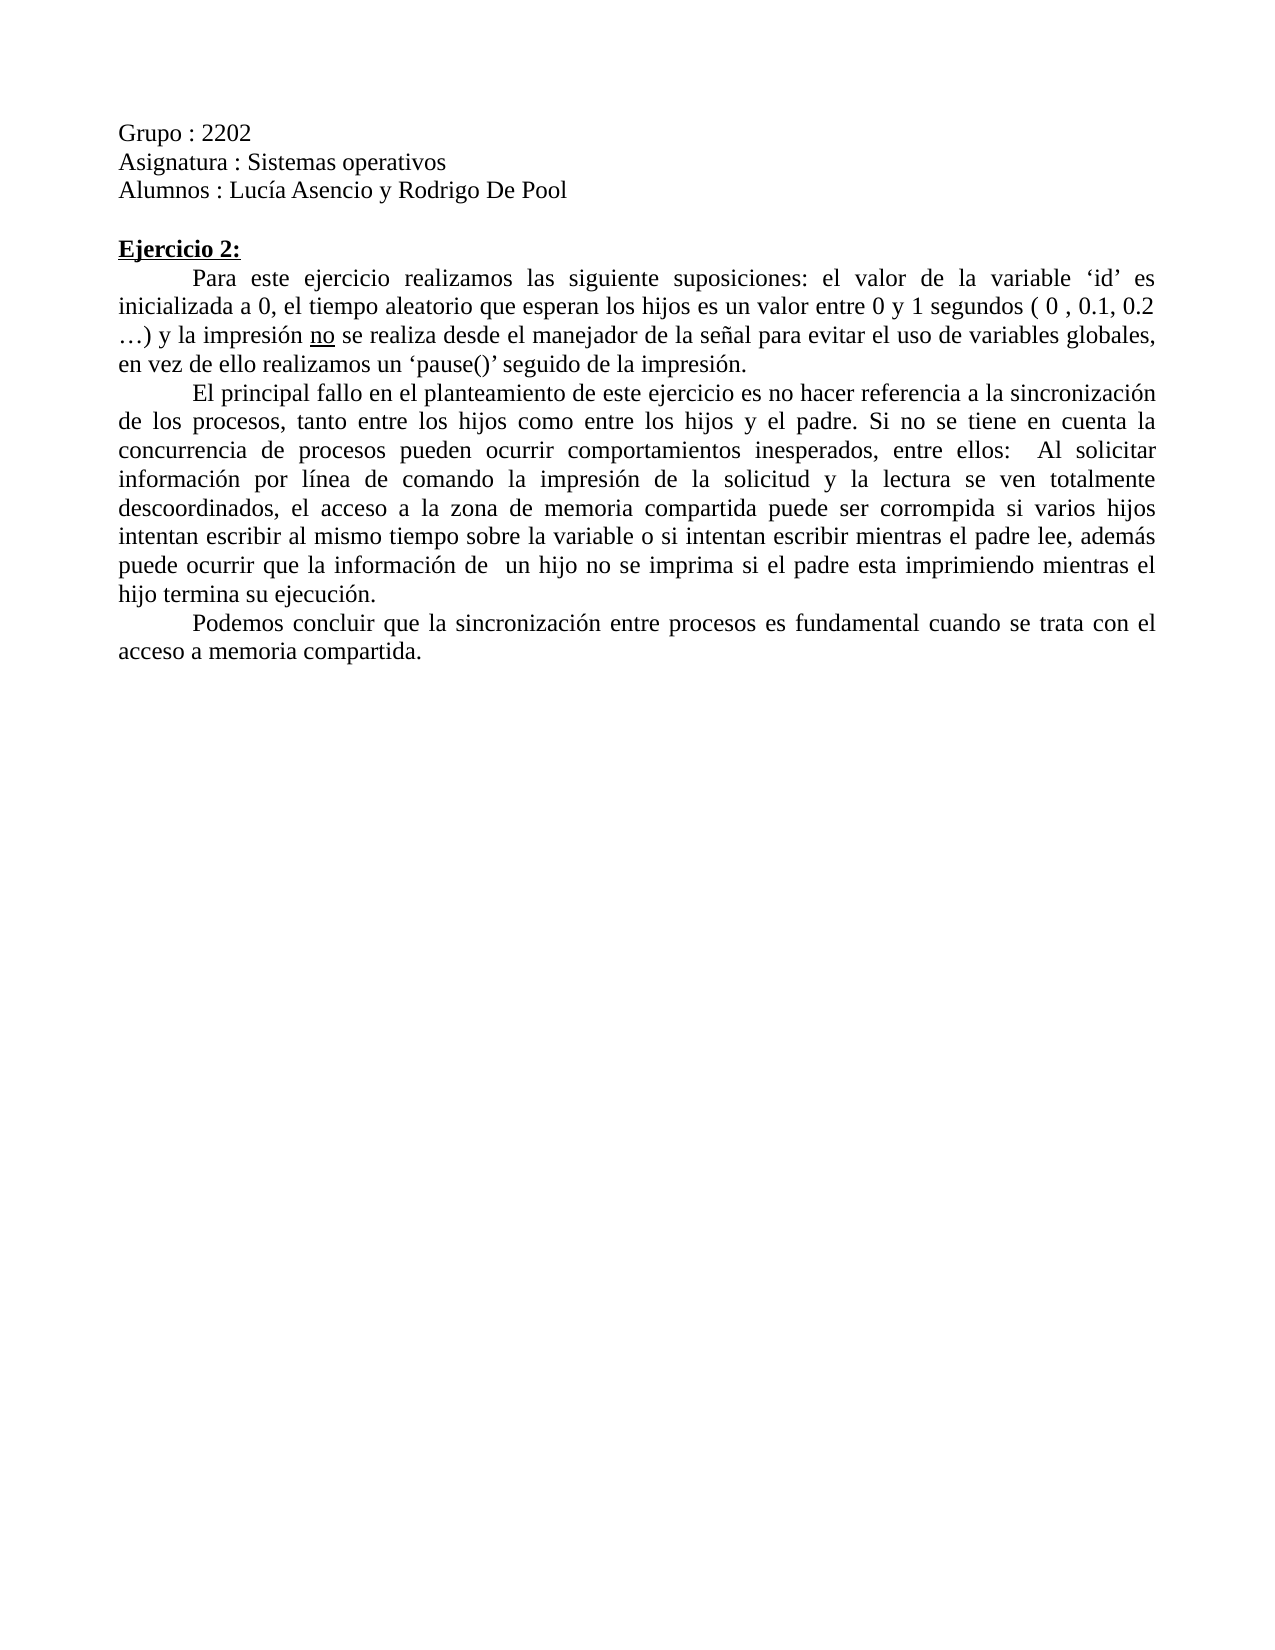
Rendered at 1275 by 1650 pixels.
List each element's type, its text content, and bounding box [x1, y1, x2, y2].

text Para este ejercicio realizamos las siguiente suposiciones: el valor de la variable ‘id’ es inicializada a 0, el tiempo aleatorio que esperan los hijos es un valor entre 0 y 1 segundos ( 0 , 0.1, 0.2 …) y la impresión no se realiza desde el manejador de la señal para evitar el uso de variables globales, en vez de ello realizamos un ‘pause()’ seguido de la impresión. [118, 263, 1157, 378]
text El principal fallo en el planteamiento de este ejercicio es no hacer referencia a la sincronización de los procesos, tanto entre los hijos como entre los hijos y el padre. Si no se tiene en cuenta la concurrencia de procesos pueden ocurrir comportamientos inesperados, entre ellos: Al solicitar información por línea de comando la impresión de la solicitud y la lectura se ven totalmente descoordinados, el acceso a la zona de memoria compartida puede ser corrompida si varios hijos intentan escribir al mismo tiempo sobre la variable o si intentan escribir mientras el padre lee, además puede ocurrir que la información de un hijo no se imprima si el padre esta imprimiendo mientras el hijo termina su ejecución. [118, 378, 1157, 608]
text Podemos concluir que la sincronización entre procesos es fundamental cuando se trata con el acceso a memoria compartida. [118, 608, 1157, 665]
text Ejercicio 2: [118, 234, 1157, 263]
